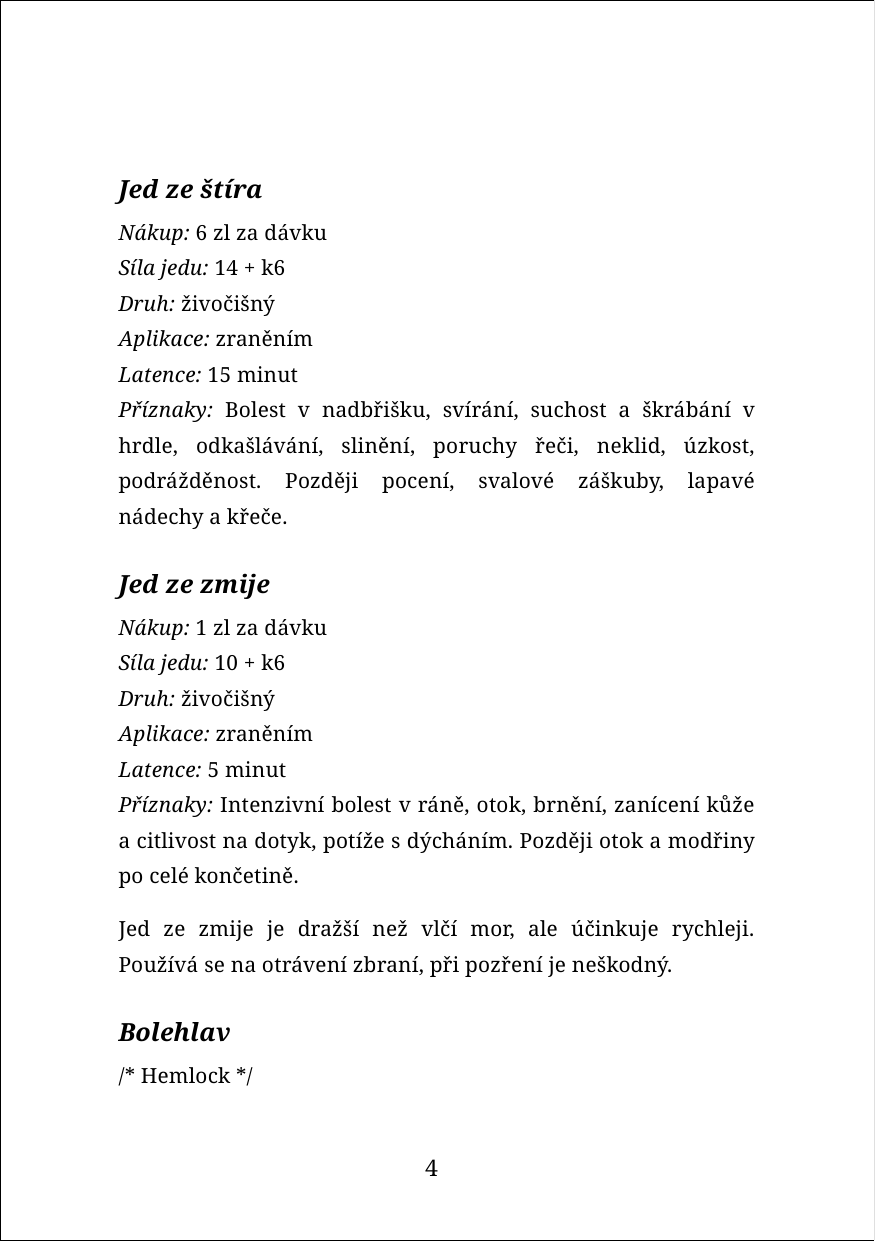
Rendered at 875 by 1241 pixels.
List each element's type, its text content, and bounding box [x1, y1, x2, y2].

subtitle Bolehlav [118, 1015, 756, 1049]
text Nákup: 6 zl za dávku Síla jedu: 14 + k6 Druh: živočišný Aplikace: zraněním Latence: 15 minut Příznaky: Bolest v nadbřišku, svírání, suchost a škrábání v hrdle, odkašlávání, slinění, poruchy řeči, neklid, úzkost, podrážděnost. Později pocení, svalové záškuby, lapavé nádechy a křeče. [118, 218, 756, 530]
subtitle Jed ze štíra [118, 172, 756, 206]
subtitle Jed ze zmije [118, 567, 756, 601]
text Jed ze zmije je dražší než vlčí mor, ale účinkuje rychleji. Používá se na otrávení zbraní, při pozření je neškodný. [118, 914, 756, 978]
text Nákup: 1 zl za dávku Síla jedu: 10 + k6 Druh: živočišný Aplikace: zraněním Latence: 5 minut Příznaky: Intenzivní bolest v ráně, otok, brnění, zanícení kůže a citlivost na dotyk, potíže s dýcháním. Později otok a modřiny po celé končetině. [118, 613, 756, 890]
text /* Hemlock */ [118, 1061, 756, 1089]
